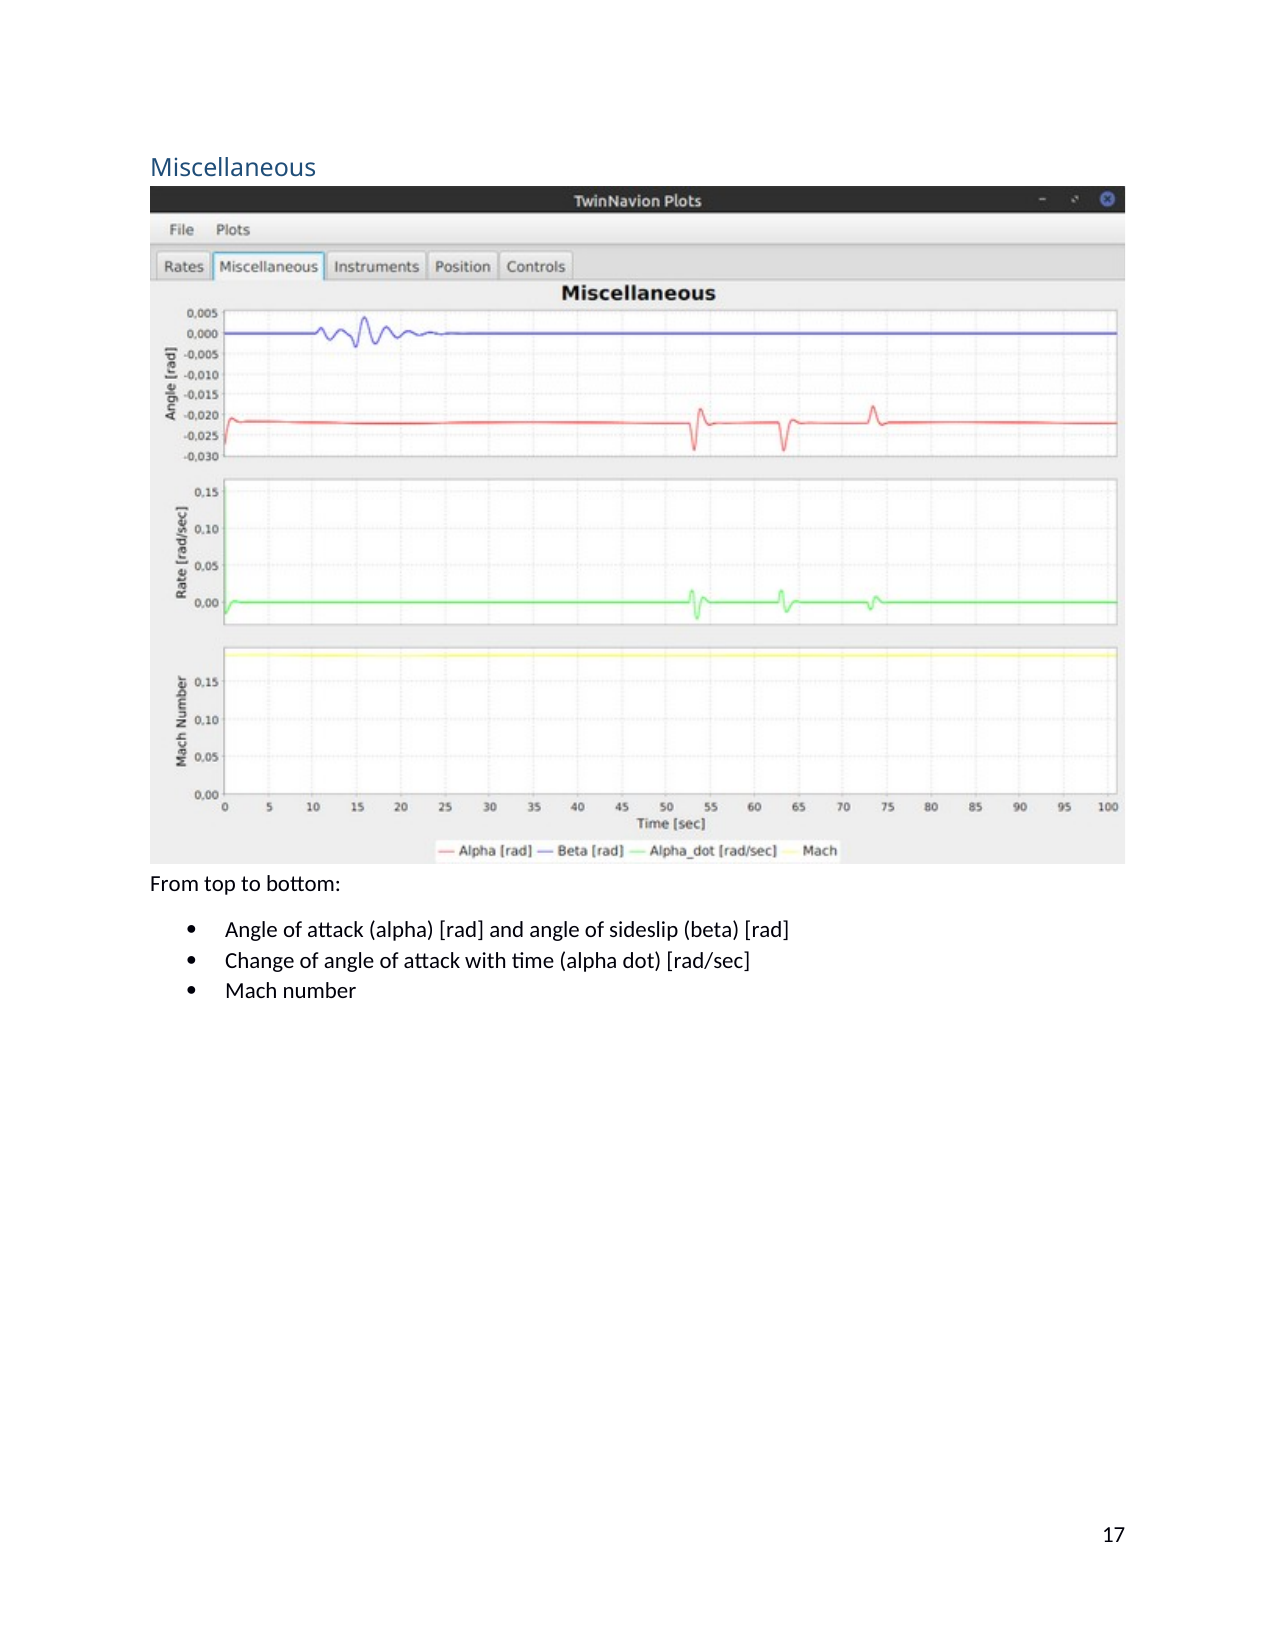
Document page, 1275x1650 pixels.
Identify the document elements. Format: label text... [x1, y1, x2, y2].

list Angle of attack (alpha) [rad] and angle of sideslip (beta) [rad] [187, 916, 1125, 943]
list Change of angle of attack with time (alpha dot) [rad/sec] [187, 946, 1125, 974]
subtitle Miscellaneous [150, 150, 1125, 184]
text From top to bottom: [150, 864, 1125, 897]
picture [150, 186, 1125, 864]
list Mach number [187, 976, 1125, 1004]
